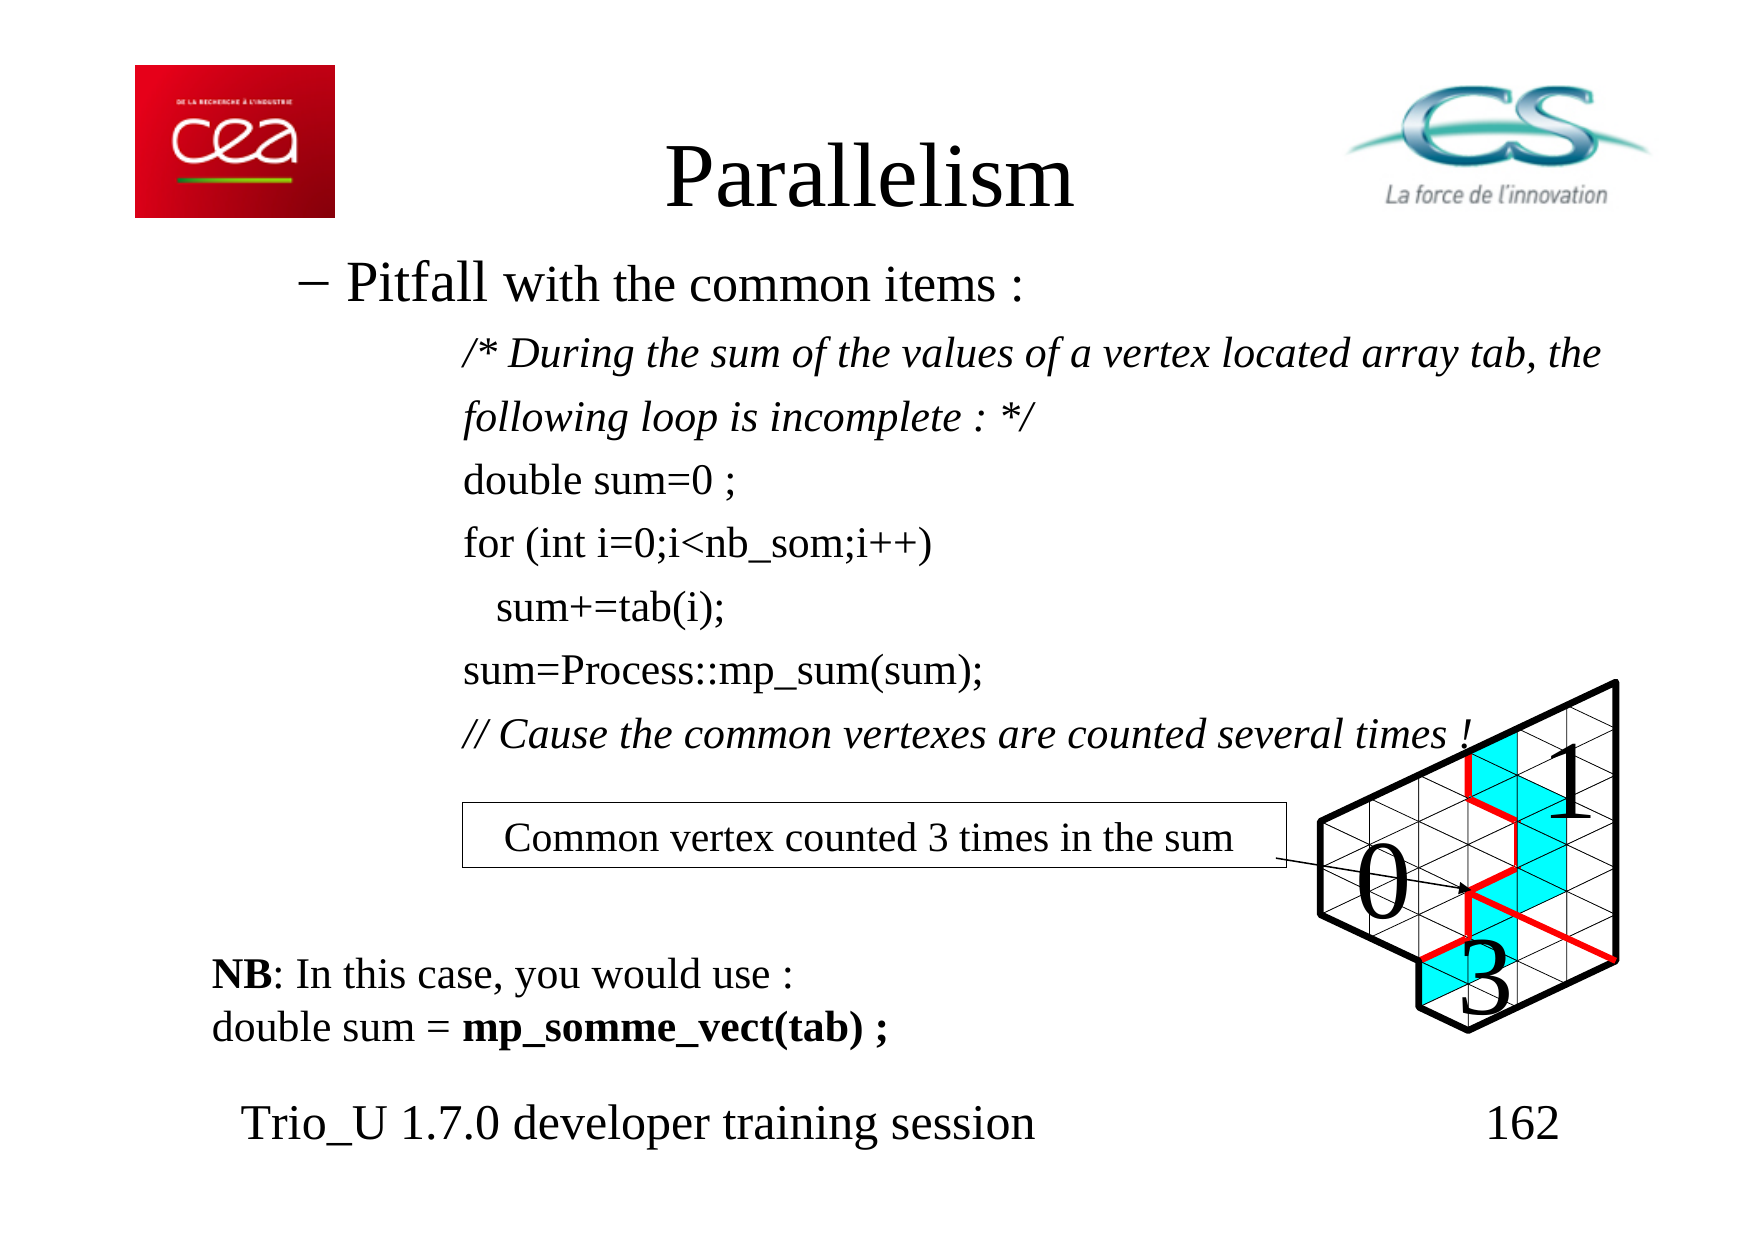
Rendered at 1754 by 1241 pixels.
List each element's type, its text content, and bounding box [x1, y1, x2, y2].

title Parallelism [195, 44, 1546, 295]
text_box 0 [1324, 798, 1444, 884]
text_box 0 [1370, 848, 1397, 876]
text_box 3 [1426, 894, 1546, 1045]
text_box [1546, 933, 1562, 948]
picture [1546, 73, 1662, 218]
text_box [1404, 949, 1426, 1006]
text_box [1546, 974, 1563, 989]
text_box NB: In this case, you would use : double sum = mp_somme_vect(tab) ; [197, 937, 1321, 1136]
picture [135, 65, 195, 218]
text_box [1381, 737, 1612, 955]
text_box [1444, 887, 1458, 894]
text_box Common vertex counted 3 times in the sum [462, 802, 1287, 868]
text_box [1593, 689, 1612, 698]
text_box [1566, 942, 1606, 980]
text_box 0 [1369, 875, 1397, 915]
text_box Pitfall with the common items : /* During the sum of the values of a vertex located array tab, the following loop is incomplete : */ double sum=0 ; for (int i=0;i<nb_som;i++) sum+=tab(i); sum=Process::mp_sum(sum); // Cause the common vertexes are counted several times ! [208, 235, 1754, 1045]
text_box 1 [1509, 698, 1629, 850]
text_box 0 [1324, 867, 1444, 949]
